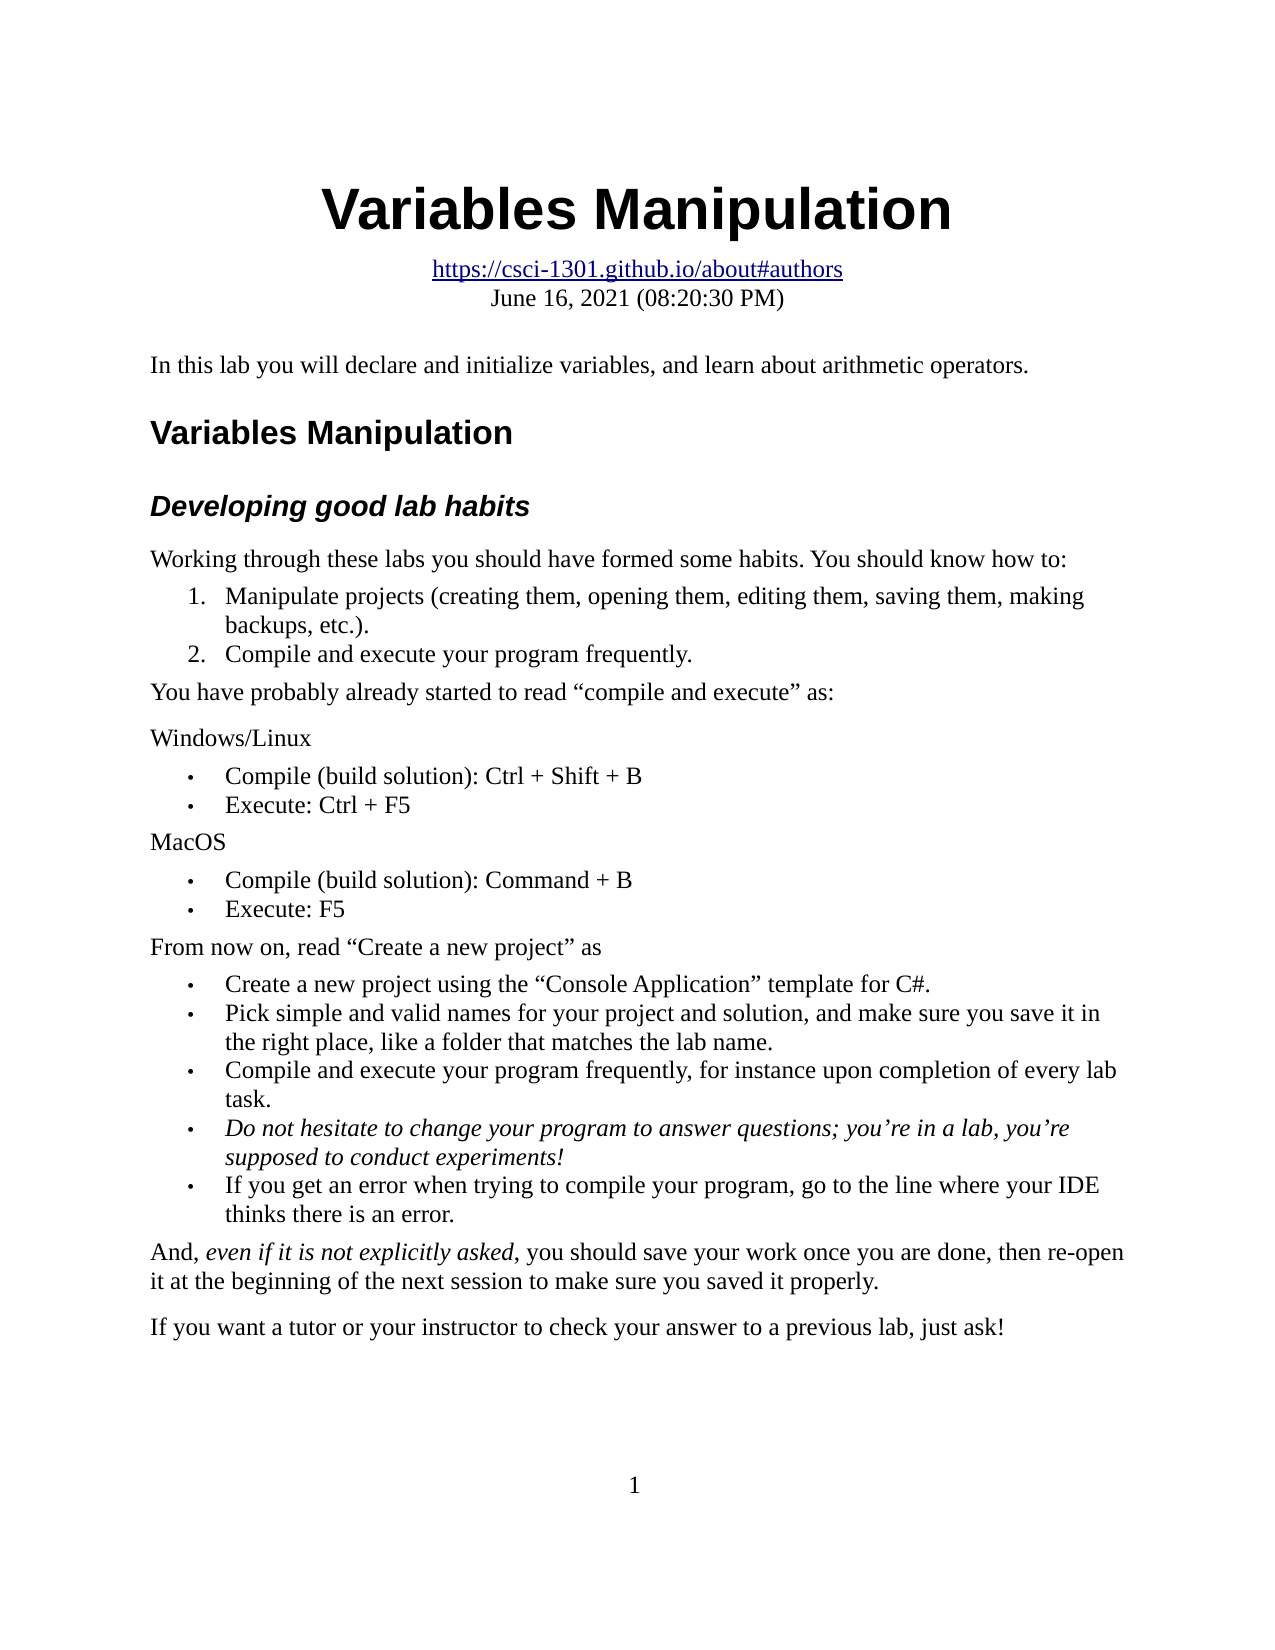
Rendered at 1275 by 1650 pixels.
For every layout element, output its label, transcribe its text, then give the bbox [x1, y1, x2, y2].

list Execute: F5 [187, 894, 1125, 923]
text https://csci-1301.github.io/about#authors [150, 254, 1125, 283]
text And, even if it is not explicitly asked, you should save your work once you are done, then re-open it at the beginning of the next session to make sure you saved it properly. [150, 1237, 1125, 1294]
list Pick simple and valid names for your project and solution, and make sure you save it in the right place, like a folder that matches the lab name. [187, 998, 1125, 1056]
text MacOS [150, 827, 1125, 856]
list Do not hesitate to change your program to answer questions; you’re in a lab, you’re supposed to conduct experiments! [187, 1113, 1125, 1171]
text Working through these labs you should have formed some habits. You should know how to: [150, 544, 1125, 572]
list Manipulate projects (creating them, opening them, editing them, saving them, making backups, etc.). [187, 581, 1125, 639]
list Compile and execute your program frequently. [187, 639, 1125, 668]
list Create a new project using the “Console Application” template for C#. [187, 969, 1125, 998]
text If you want a tutor or your instructor to check your answer to a previous lab, just ask! [150, 1312, 1125, 1341]
list Compile (build solution): Command + B [187, 865, 1125, 894]
list If you get an error when trying to compile your program, go to the line where your IDE thinks there is an error. [187, 1171, 1125, 1228]
text From now on, read “Create a new project” as [150, 932, 1125, 960]
subtitle Variables Manipulation [150, 412, 1125, 451]
list Compile (build solution): Ctrl + Shift + B [187, 761, 1125, 790]
title Variables Manipulation [150, 175, 1125, 242]
text In this lab you will declare and initialize variables, and learn about arithmetic operators. [150, 350, 1125, 378]
text June 16, 2021 (08:20:30 PM) [150, 283, 1125, 312]
list Execute: Ctrl + F5 [187, 790, 1125, 818]
text Windows/Linux [150, 723, 1125, 752]
subtitle Developing good lab habits [150, 489, 1125, 522]
text You have probably already started to read “compile and execute” as: [150, 677, 1125, 705]
list Compile and execute your program frequently, for instance upon completion of every lab task. [187, 1056, 1125, 1113]
